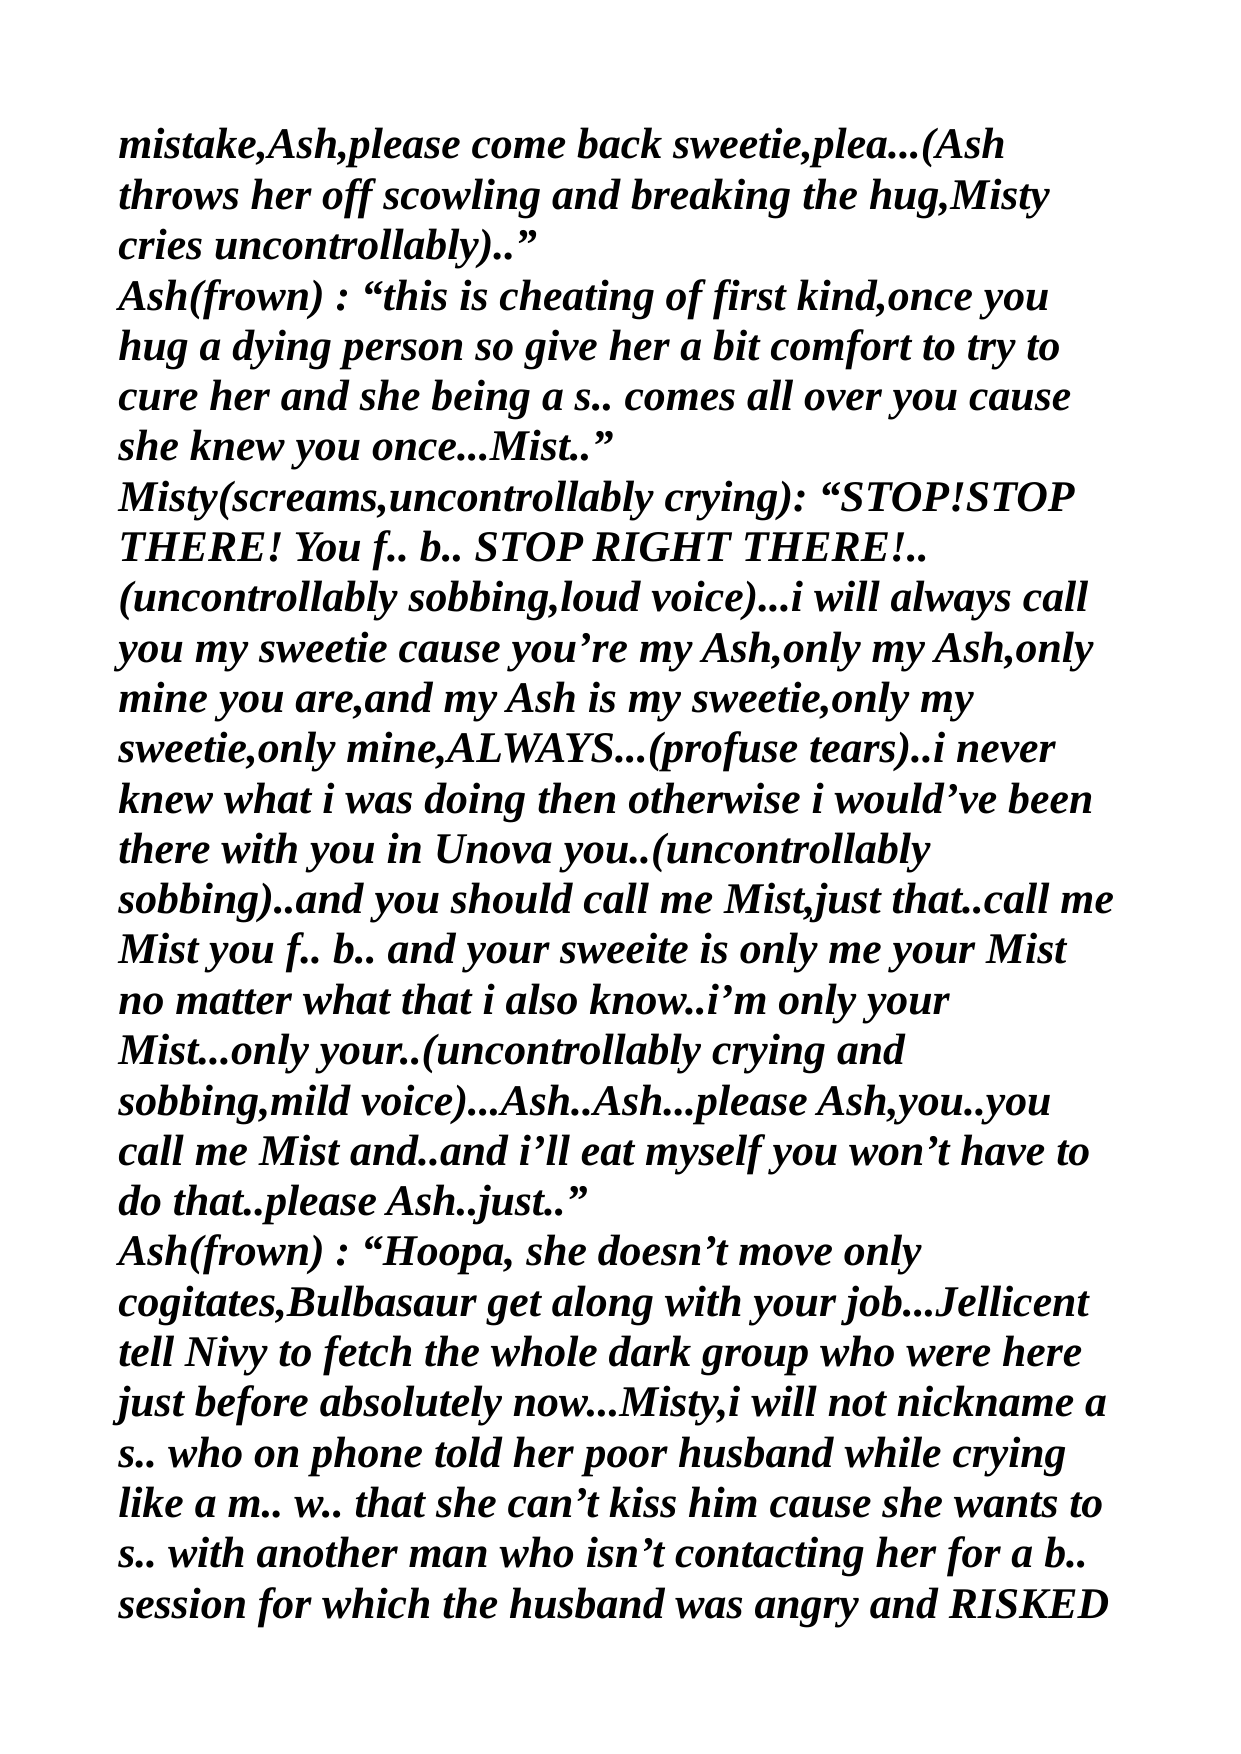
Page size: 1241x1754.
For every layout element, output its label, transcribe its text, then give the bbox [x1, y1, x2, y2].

text Ash(frown) : “this is cheating of first kind,once you hug a dying person so give her a bit comfort to try to cure her and she being a s.. comes all over you cause she knew you once...Mist..” [118, 269, 1122, 470]
text Ash(frown) : “Hoopa, she doesn’t move only cogitates,Bulbasaur get along with your job...Jellicent tell Nivy to fetch the whole dark group who were here just before absolutely now...Misty,i will not nickname a s.. who on phone told her poor husband while crying like a m.. w.. that she can’t kiss him cause she wants to s.. with another man who isn’t contacting her for a b.. session for which the husband was angry and RISKED [118, 1225, 1122, 1627]
text Misty(screams,uncontrollably crying): “STOP!STOP THERE! You f.. b.. STOP RIGHT THERE!..(uncontrollably sobbing,loud voice)...i will always call you my sweetie cause you’re my Ash,only my Ash,only mine you are,and my Ash is my sweetie,only my sweetie,only mine,ALWAYS...(profuse tears)..i never knew what i was doing then otherwise i would’ve been there with you in Unova you..(uncontrollably sobbing)..and you should call me Mist,just that..call me Mist you f.. b.. and your sweeite is only me your Mist no matter what that i also know..i’m only your Mist...only your..(uncontrollably crying and sobbing,mild voice)...Ash..Ash...please Ash,you..you call me Mist and..and i’ll eat myself you won’t have to do that..please Ash..just..” [118, 470, 1122, 1225]
text mistake,Ash,please come back sweetie,plea...(Ash throws her off scowling and breaking the hug,Misty cries uncontrollably)..” [118, 118, 1122, 269]
